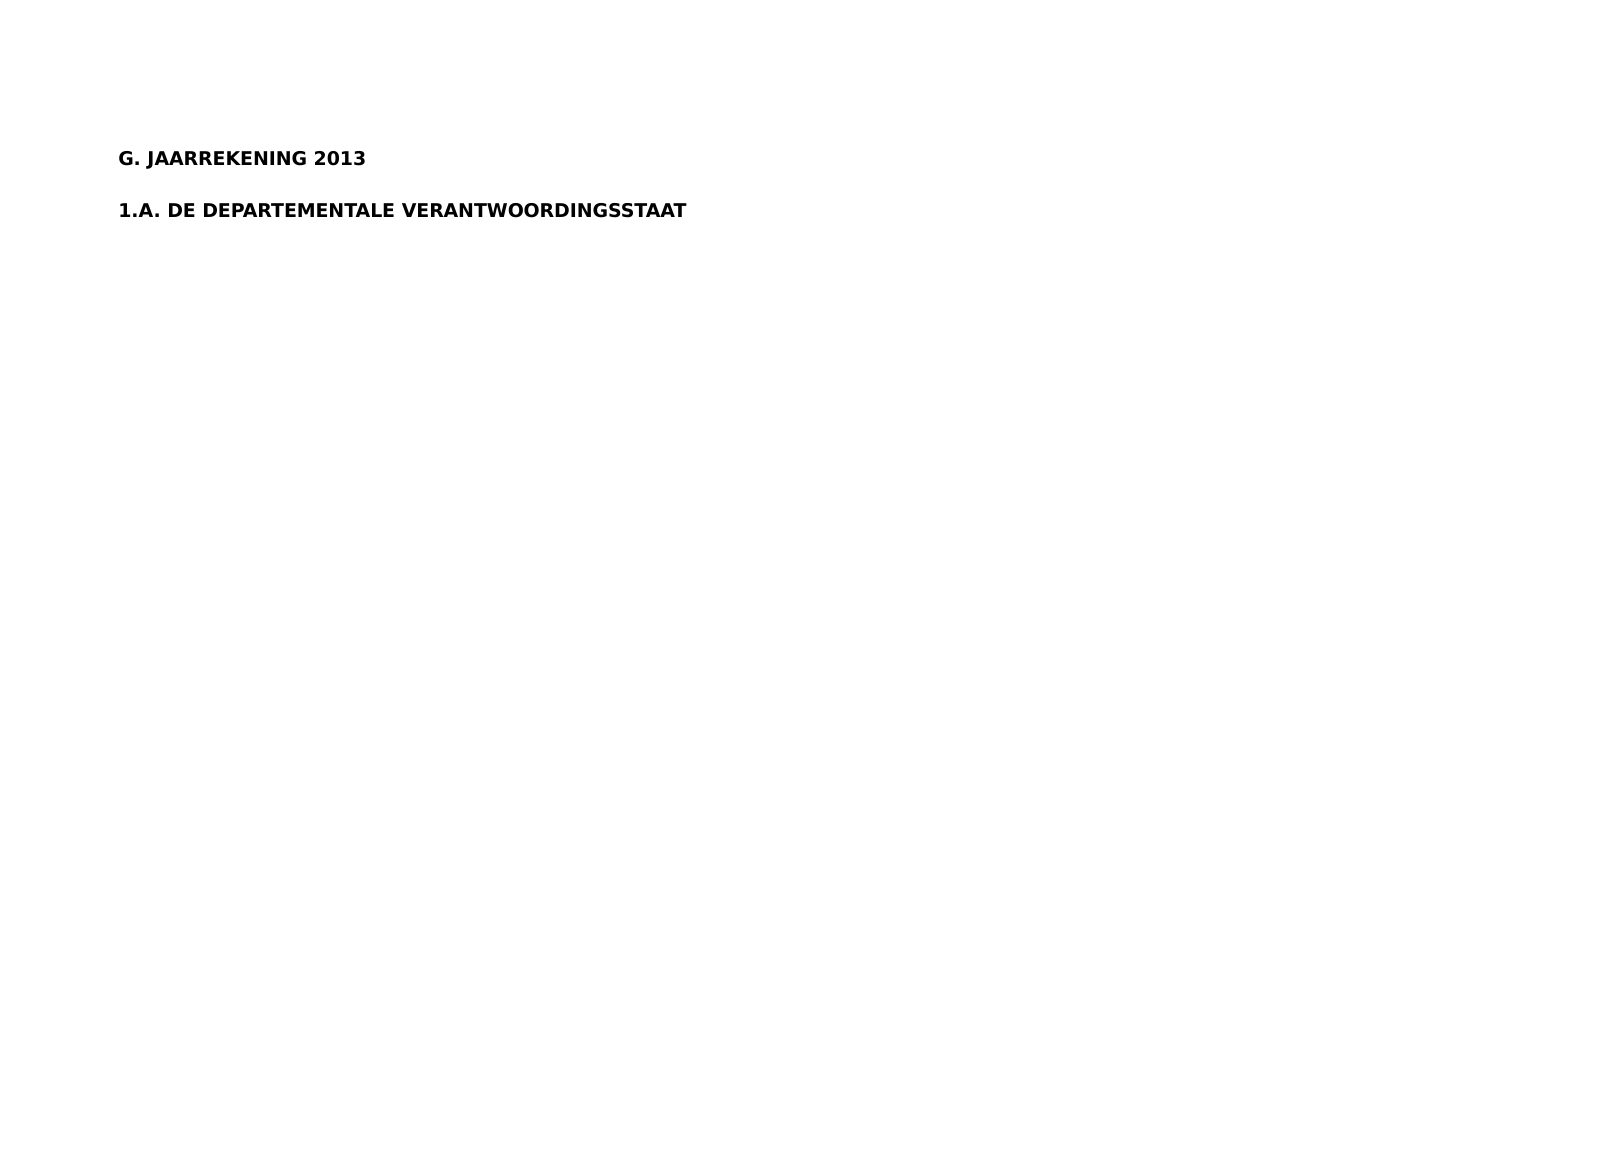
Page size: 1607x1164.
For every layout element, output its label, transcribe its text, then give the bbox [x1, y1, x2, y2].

subtitle G. JAARREKENING 2013 [118, 148, 1488, 170]
subtitle 1.A. DE DEPARTEMENTALE VERANTWOORDINGSSTAAT [118, 200, 1488, 222]
